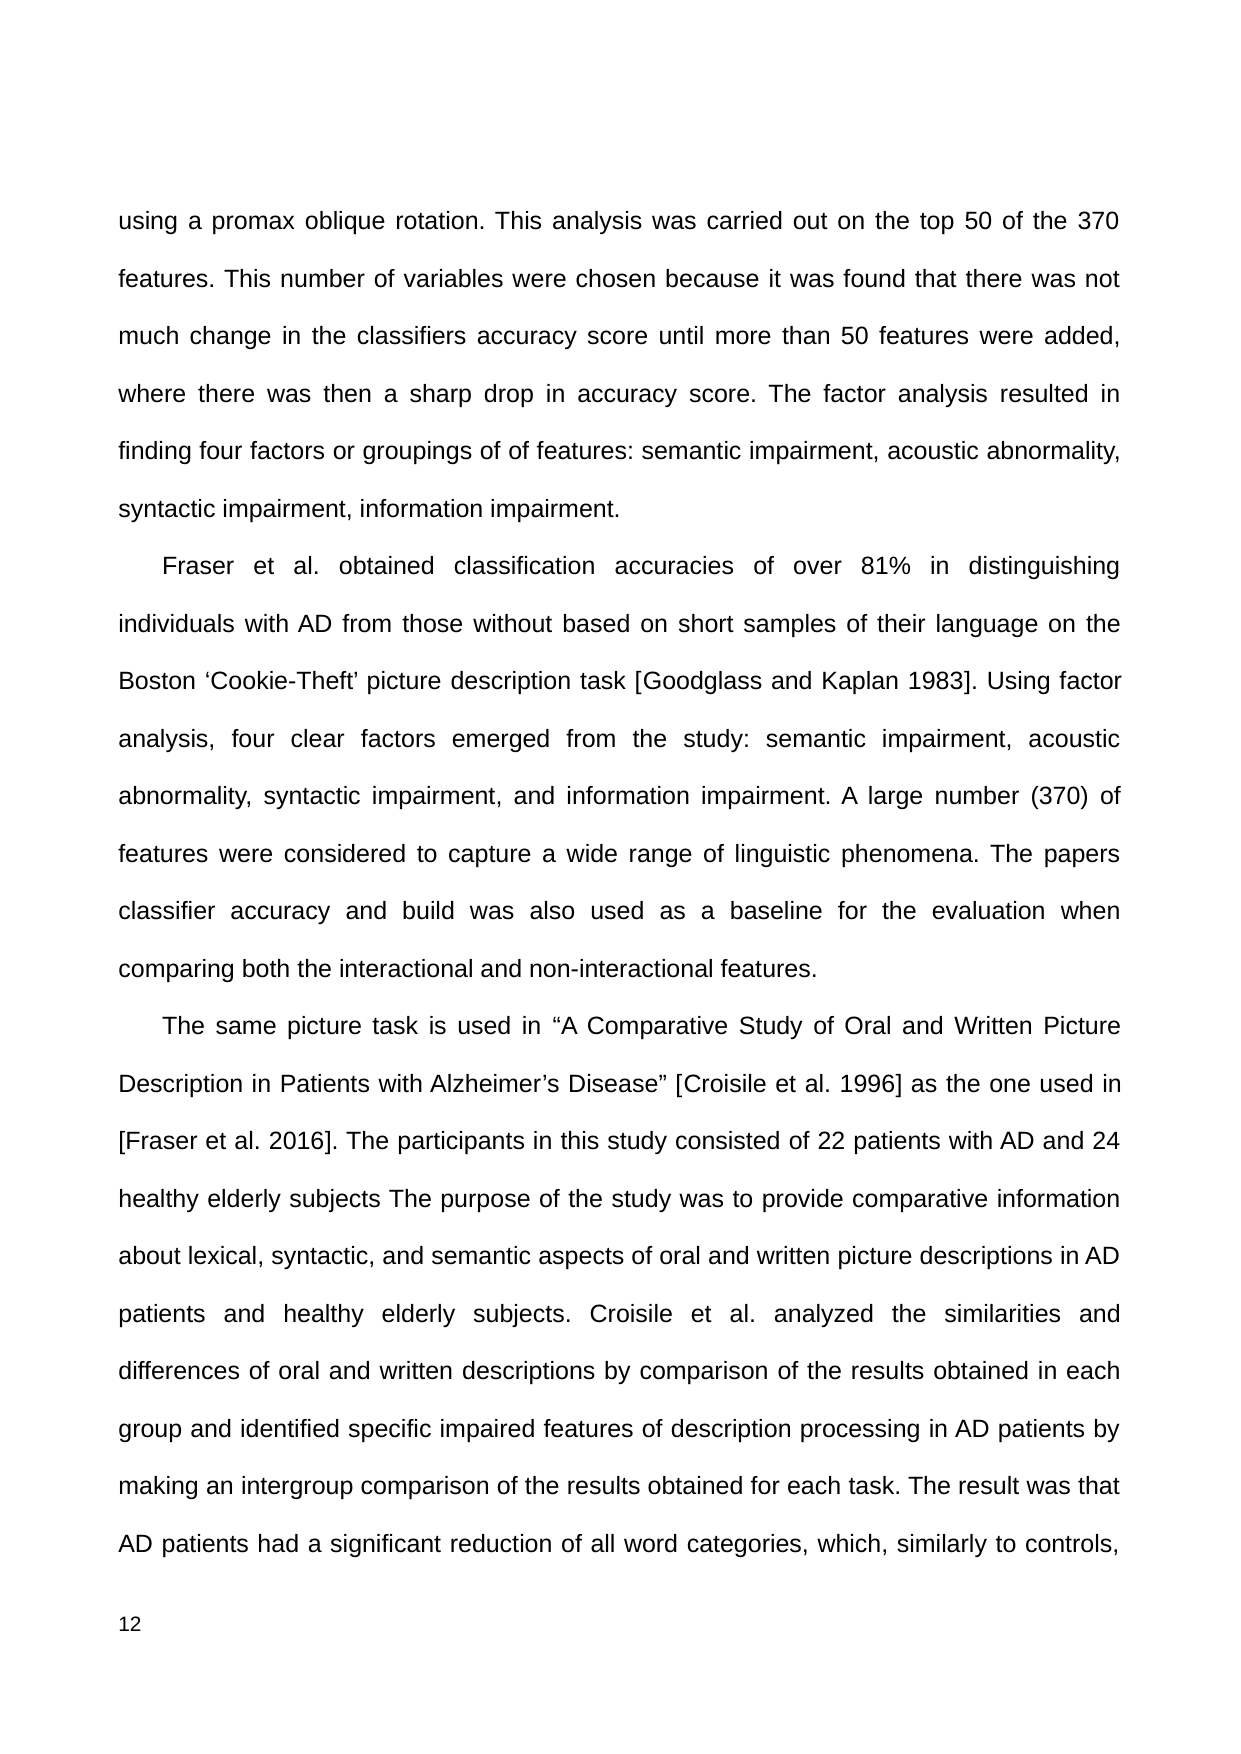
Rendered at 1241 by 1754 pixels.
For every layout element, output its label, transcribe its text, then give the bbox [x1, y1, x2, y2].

text The same picture task is used in “A Comparative Study of Oral and Written Picture Description in Patients with Alzheimer’s Disease” [Croisile et al. 1996] as the one used in [Fraser et al. 2016]. The participants in this study consisted of 22 patients with AD and 24 healthy elderly subjects The purpose of the study was to provide comparative information about lexical, syntactic, and semantic aspects of oral and written picture descriptions in AD patients and healthy elderly subjects. Croisile et al. analyzed the similarities and differences of oral and written descriptions by comparison of the results obtained in each group and identified specific impaired features of description processing in AD patients by making an intergroup comparison of the results obtained for each task. The result was that AD patients had a significant reduction of all word categories, which, similarly to controls, [118, 1011, 1122, 1557]
text using a promax oblique rotation. This analysis was carried out on the top 50 of the 370 features. This number of variables were chosen because it was found that there was not much change in the classifiers accuracy score until more than 50 features were added, where there was then a sharp drop in accuracy score. The factor analysis resulted in finding four factors or groupings of of features: semantic impairment, acoustic abnormality, syntactic impairment, information impairment. [118, 206, 1122, 522]
text Fraser et al. obtained classification accuracies of over 81% in distinguishing individuals with AD from those without based on short samples of their language on the Boston ‘Cookie-Theft’ picture description task [Goodglass and Kaplan 1983]. Using factor analysis, four clear factors emerged from the study: semantic impairment, acoustic abnormality, syntactic impairment, and information impairment. A large number (370) of features were considered to capture a wide range of linguistic phenomena. The papers classifier accuracy and build was also used as a baseline for the evaluation when comparing both the interactional and non-interactional features. [118, 551, 1122, 982]
